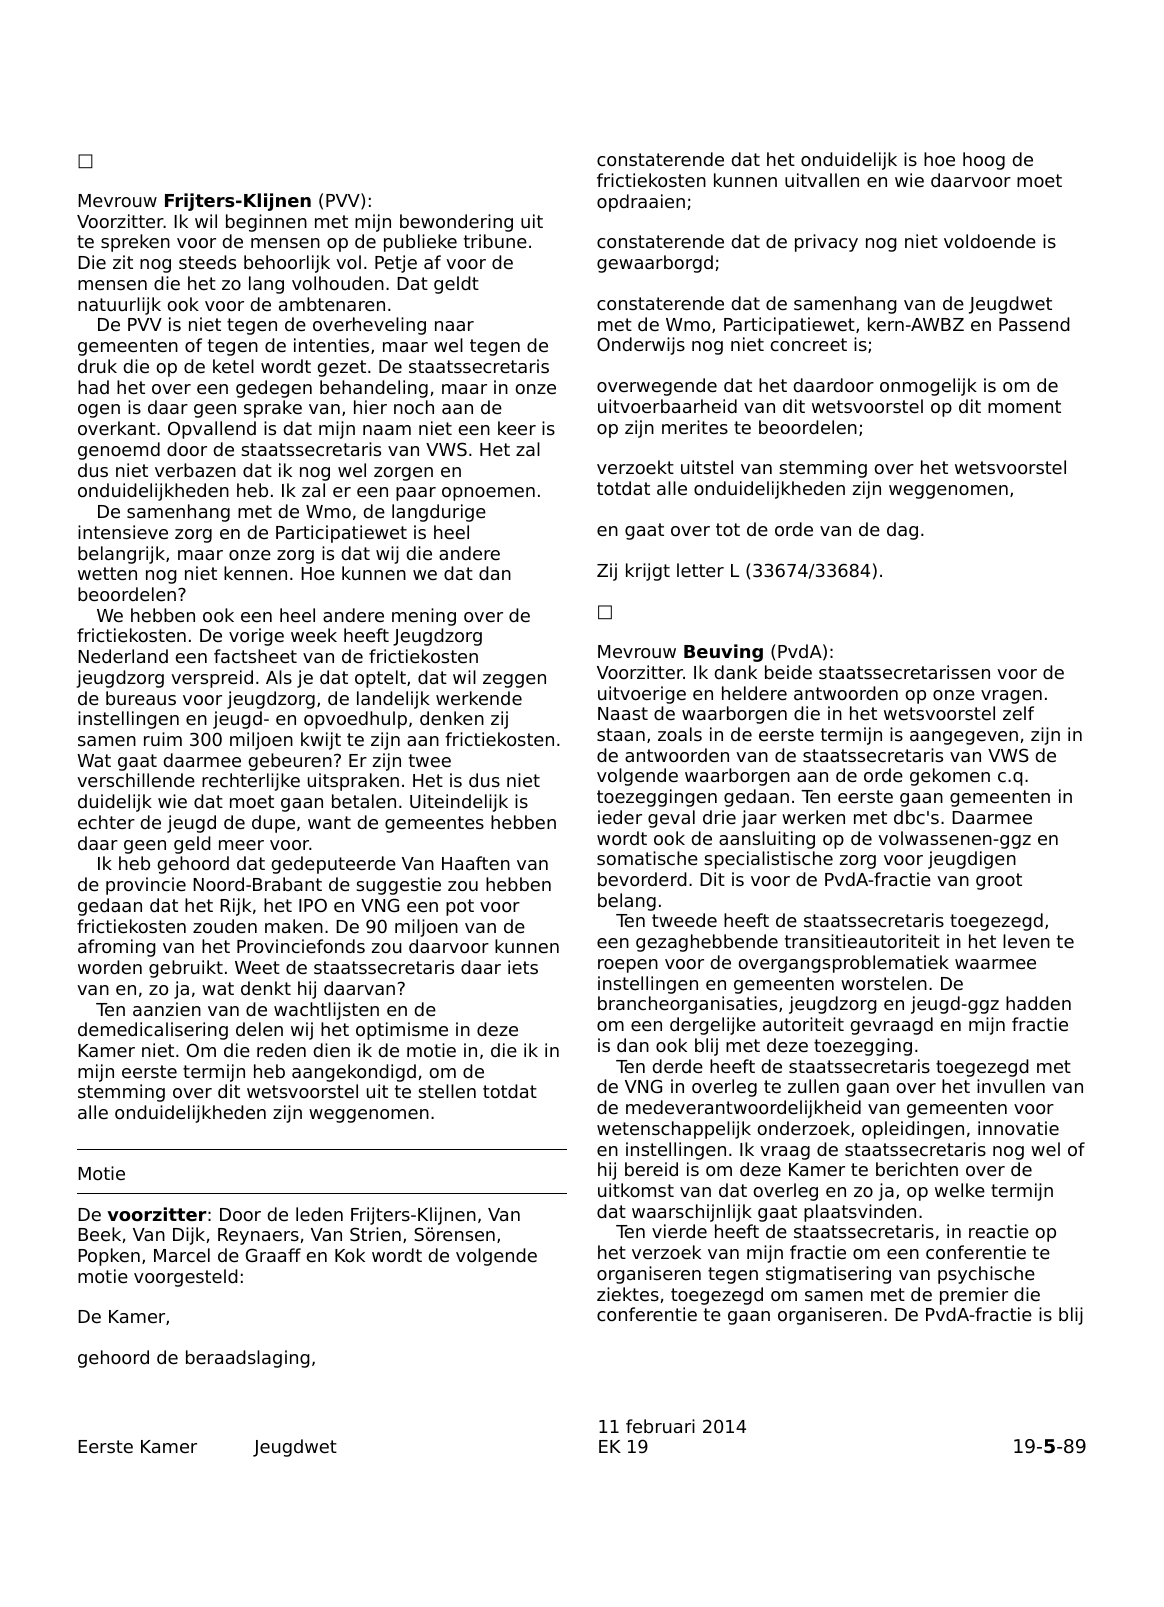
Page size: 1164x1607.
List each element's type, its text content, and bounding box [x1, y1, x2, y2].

text Motie [77, 1164, 567, 1184]
text Ten tweede heeft de staatssecretaris toegezegd, een gezaghebbende transitieautoriteit in het leven te roepen voor de overgangsproblematiek waarmee instellingen en gemeenten worstelen. De brancheorganisaties, jeugdzorg en jeugd-ggz hadden om een dergelijke autoriteit gevraagd en mijn fractie is dan ook blij met deze toezegging. [596, 911, 1087, 1056]
text Zij krijgt letter L (33674/33684). [596, 560, 1087, 581]
text De voorzitter: Door de leden Frijters-Klijnen, Van Beek, Van Dijk, Reynaers, Van Strien, Sörensen, Popken, Marcel de Graaff en Kok wordt de volgende motie voorgesteld: [77, 1204, 567, 1287]
text Mevrouw Beuving (PvdA): [596, 642, 1087, 663]
text Ten vierde heeft de staatssecretaris, in reactie op het verzoek van mijn fractie om een conferentie te organiseren tegen stigmatisering van psychische ziektes, toegezegd om samen met de premier die conferentie te gaan organiseren. De PvdA-fractie is blij [596, 1222, 1087, 1326]
text □ [596, 601, 1087, 622]
text □ [77, 150, 567, 171]
text overwegende dat het daardoor onmogelijk is om de uitvoerbaarheid van dit wetsvoorstel op dit moment op zijn merites te beoordelen; [596, 376, 1087, 438]
text en gaat over tot de orde van de dag. [596, 520, 1087, 540]
text De Kamer, [77, 1307, 567, 1328]
text Ten derde heeft de staatssecretaris toegezegd met de VNG in overleg te zullen gaan over het invullen van de medeverantwoordelijkheid van gemeenten voor wetenschappelijk onderzoek, opleidingen, innovatie en instellingen. Ik vraag de staatssecretaris nog wel of hij bereid is om deze Kamer te berichten over de uitkomst van dat overleg en zo ja, op welke termijn dat waarschijnlijk gaat plaatsvinden. [596, 1056, 1087, 1222]
text verzoekt uitstel van stemming over het wetsvoorstel totdat alle onduidelijkheden zijn weggenomen, [596, 458, 1087, 500]
text Voorzitter. Ik wil beginnen met mijn bewondering uit te spreken voor de mensen op de publieke tribune. Die zit nog steeds behoorlijk vol. Petje af voor de mensen die het zo lang volhouden. Dat geldt natuurlijk ook voor de ambtenaren. [77, 212, 567, 315]
text Mevrouw Frijters-Klijnen (PVV): [77, 191, 567, 212]
text constaterende dat het onduidelijk is hoe hoog de frictiekosten kunnen uitvallen en wie daarvoor moet opdraaien; [596, 150, 1087, 212]
text Voorzitter. Ik dank beide staatssecretarissen voor de uitvoerige en heldere antwoorden op onze vragen. Naast de waarborgen die in het wetsvoorstel zelf staan, zoals in de eerste termijn is aangegeven, zijn in de antwoorden van de staatssecretaris van VWS de volgende waarborgen aan de orde gekomen c.q. toezeggingen gedaan. Ten eerste gaan gemeenten in ieder geval drie jaar werken met dbc's. Daarmee wordt ook de aansluiting op de volwassenen-ggz en somatische specialistische zorg voor jeugdigen bevorderd. Dit is voor de PvdA-fractie van groot belang. [596, 663, 1087, 911]
text constaterende dat de privacy nog niet voldoende is gewaarborgd; [596, 232, 1087, 274]
text constaterende dat de samenhang van de Jeugdwet met de Wmo, Participatiewet, kern-AWBZ en Passend Onderwijs nog niet concreet is; [596, 294, 1087, 356]
text Ik heb gehoord dat gedeputeerde Van Haaften van de provincie Noord-Brabant de suggestie zou hebben gedaan dat het Rijk, het IPO en VNG een pot voor frictiekosten zouden maken. De 90 miljoen van de afroming van het Provinciefonds zou daarvoor kunnen worden gebruikt. Weet de staatssecretaris daar iets van en, zo ja, wat denkt hij daarvan? [77, 854, 567, 999]
text De samenhang met de Wmo, de langdurige intensieve zorg en de Participatiewet is heel belangrijk, maar onze zorg is dat wij die andere wetten nog niet kennen. Hoe kunnen we dat dan beoordelen? [77, 502, 567, 606]
text We hebben ook een heel andere mening over de frictiekosten. De vorige week heeft Jeugdzorg Nederland een factsheet van de frictiekosten jeugdzorg verspreid. Als je dat optelt, dat wil zeggen de bureaus voor jeugdzorg, de landelijk werkende instellingen en jeugd- en opvoedhulp, denken zij samen ruim 300 miljoen kwijt te zijn aan frictiekosten. Wat gaat daarmee gebeuren? Er zijn twee verschillende rechterlijke uitspraken. Het is dus niet duidelijk wie dat moet gaan betalen. Uiteindelijk is echter de jeugd de dupe, want de gemeentes hebben daar geen geld meer voor. [77, 606, 567, 854]
text Ten aanzien van de wachtlijsten en de demedicalisering delen wij het optimisme in deze Kamer niet. Om die reden dien ik de motie in, die ik in mijn eerste termijn heb aangekondigd, om de stemming over dit wetsvoorstel uit te stellen totdat alle onduidelijkheden zijn weggenomen. [77, 999, 567, 1124]
text gehoord de beraadslaging, [77, 1348, 567, 1369]
text De PVV is niet tegen de overheveling naar gemeenten of tegen de intenties, maar wel tegen de druk die op de ketel wordt gezet. De staatssecretaris had het over een gedegen behandeling, maar in onze ogen is daar geen sprake van, hier noch aan de overkant. Opvallend is dat mijn naam niet een keer is genoemd door de staatssecretaris van VWS. Het zal dus niet verbazen dat ik nog wel zorgen en onduidelijkheden heb. Ik zal er een paar opnoemen. [77, 315, 567, 502]
